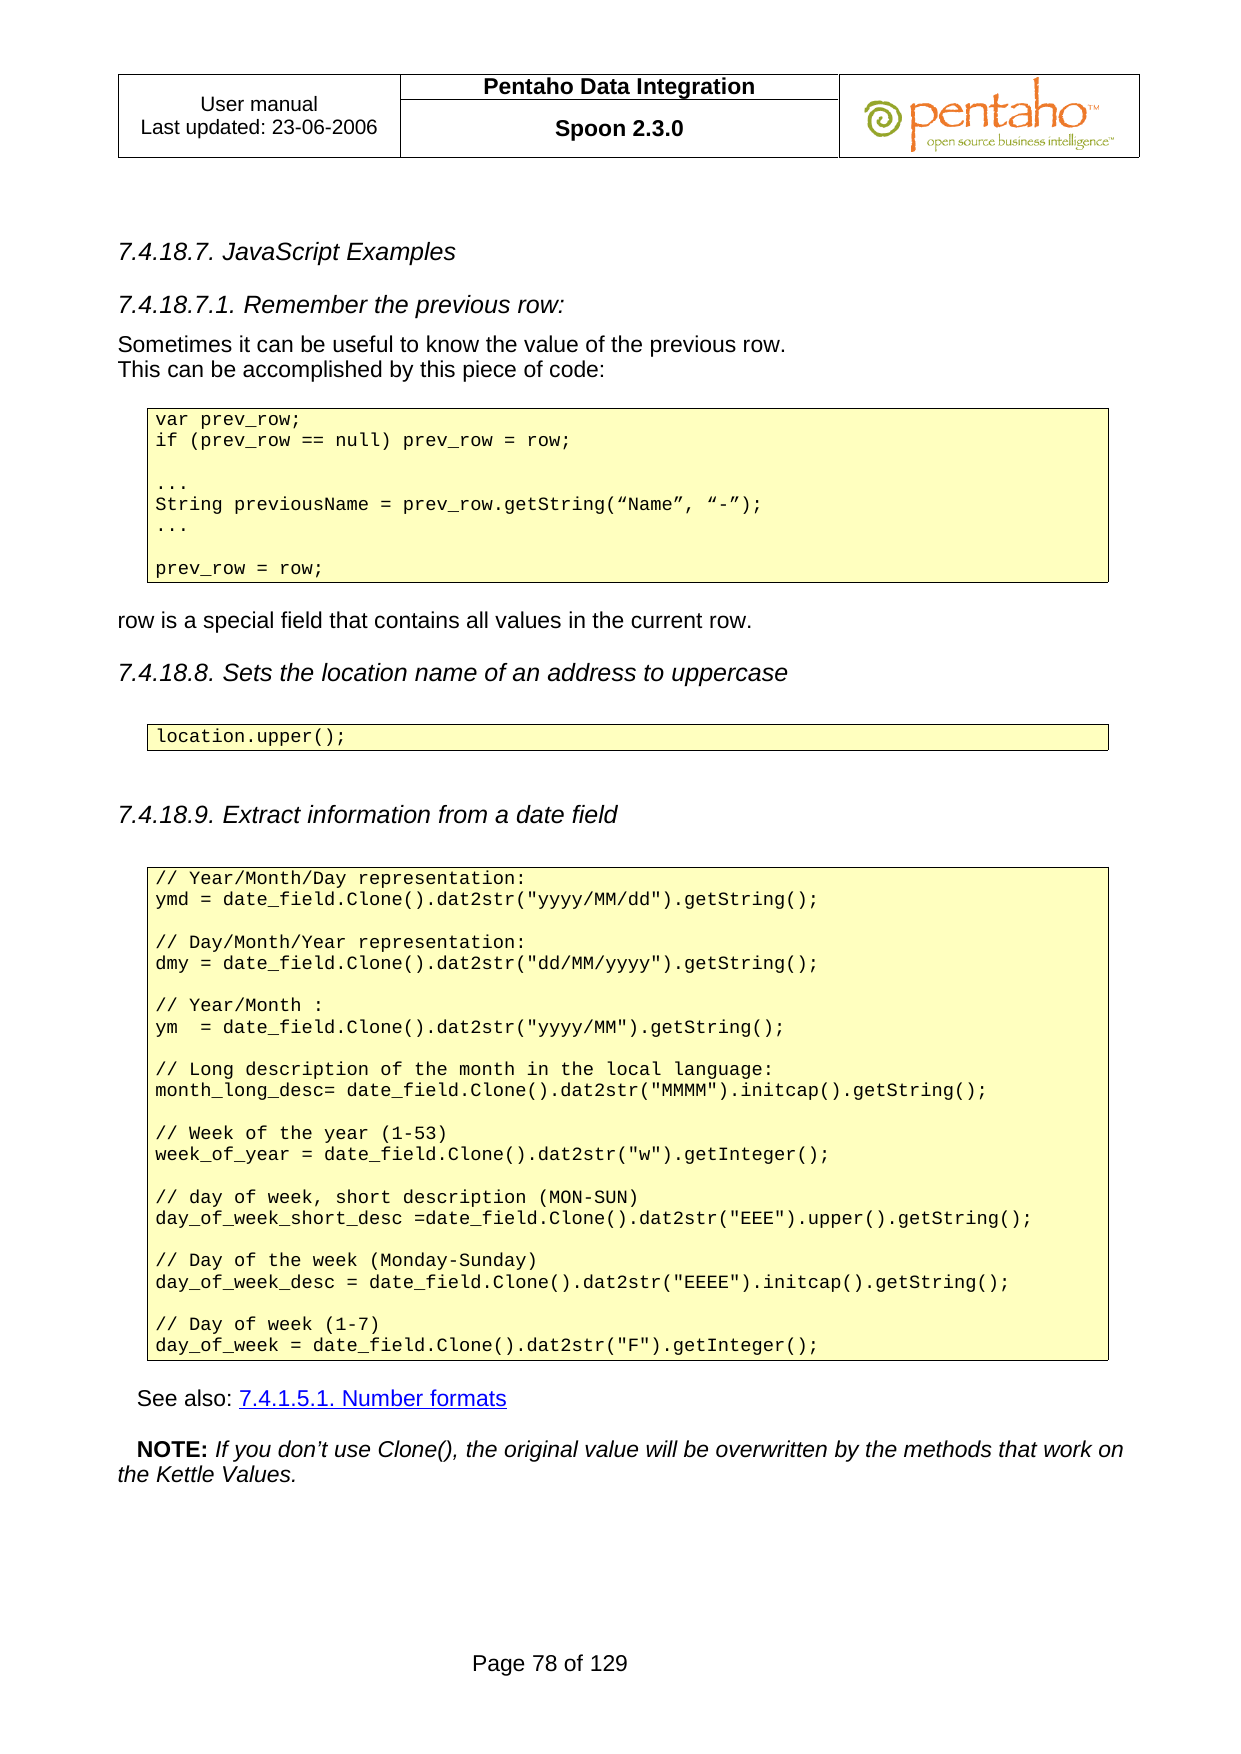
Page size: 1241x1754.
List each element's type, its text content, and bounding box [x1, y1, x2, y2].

text NOTE: If you don’t use Clone(), the original value will be overwritten by the methods that work on the Kettle Values. [117, 1436, 1137, 1487]
text ym = date_field.Clone().dat2str("yyyy/MM").getString(); [148, 1015, 1108, 1037]
subtitle JavaScript Examples [117, 238, 1137, 266]
text // Year/Month/Day representation: [148, 868, 1108, 888]
text // Day of week (1-7) [148, 1313, 1108, 1334]
text var prev_row; [148, 409, 1108, 429]
text // day of week, short description (MON-SUN) [148, 1185, 1108, 1207]
text month_long_desc= date_field.Clone().dat2str("MMMM").initcap().getString(); [148, 1079, 1108, 1100]
text String previousName = prev_row.getString(“Name”, “-”); [148, 493, 1108, 514]
text row is a special field that contains all values in the current row. [117, 608, 1137, 633]
text location.upper(); [148, 725, 1108, 750]
text dmy = date_field.Clone().dat2str("dd/MM/yyyy").getString(); [148, 952, 1108, 973]
text day_of_week_short_desc =date_field.Clone().dat2str("EEE").upper().getString(); [148, 1207, 1108, 1228]
text // Week of the year (1-53) [148, 1122, 1108, 1143]
subtitle Remember the previous row: [117, 291, 1137, 319]
text day_of_week = date_field.Clone().dat2str("F").getInteger(); [148, 1334, 1108, 1360]
text ... [148, 514, 1108, 535]
text // Long description of the month in the local language: [148, 1058, 1108, 1079]
text prev_row = row; [148, 557, 1108, 582]
text See also: 7.4.1.5.1. Number formats [117, 1385, 1137, 1411]
text if (prev_row == null) prev_row = row; [148, 429, 1108, 450]
subtitle Sets the location name of an address to uppercase [117, 658, 1137, 686]
text Sometimes it can be useful to know the value of the previous row. [117, 331, 1137, 357]
text This can be accomplished by this piece of code: [117, 357, 1137, 382]
text // Day of the week (Monday-Sunday) [148, 1249, 1108, 1270]
subtitle Extract information from a date field [117, 801, 1137, 829]
text day_of_week_desc = date_field.Clone().dat2str("EEEE").initcap().getString(); [148, 1270, 1108, 1292]
text ... [148, 472, 1108, 493]
text // Day/Month/Year representation: [148, 930, 1108, 952]
text week_of_year = date_field.Clone().dat2str("w").getInteger(); [148, 1143, 1108, 1164]
text ymd = date_field.Clone().dat2str("yyyy/MM/dd").getString(); [148, 888, 1108, 909]
text // Year/Month : [148, 994, 1108, 1015]
